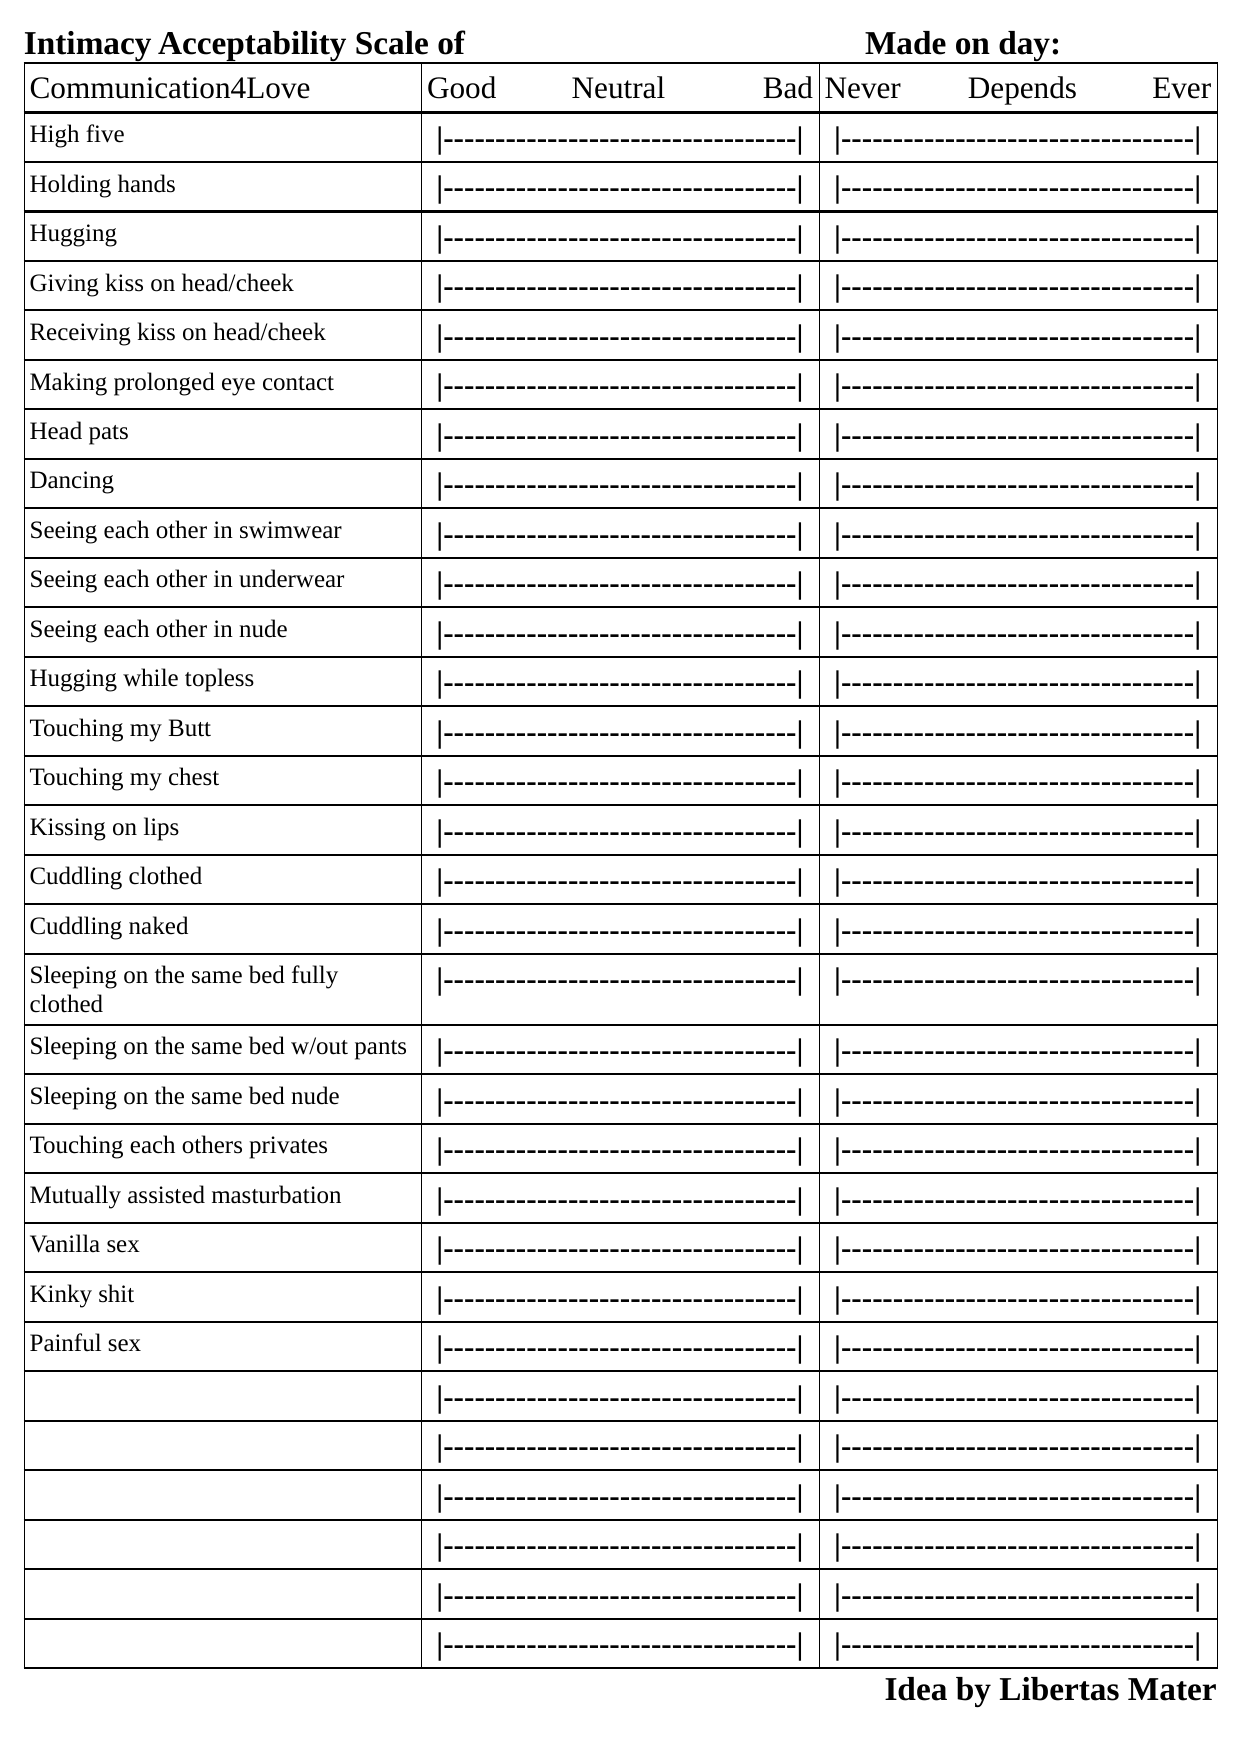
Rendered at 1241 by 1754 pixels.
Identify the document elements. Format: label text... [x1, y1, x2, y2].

table_cell Head pats [25, 410, 421, 458]
table_cell Seeing each other in underwear [25, 559, 421, 606]
table_cell Touching my Butt [25, 707, 421, 755]
table_cell Making prolonged eye contact [25, 361, 421, 408]
table_cell |----------------------------------| [422, 856, 819, 903]
table_cell |----------------------------------| [820, 1372, 1217, 1419]
table_cell |----------------------------------| [820, 559, 1217, 606]
table_cell |----------------------------------| [422, 311, 819, 359]
table_header Bad [703, 64, 819, 111]
table_cell Giving kiss on head/cheek [25, 262, 421, 309]
table_header Depends [958, 64, 1087, 111]
table_cell |----------------------------------| [422, 1372, 819, 1419]
table_cell |----------------------------------| [820, 608, 1217, 656]
table_cell |----------------------------------| [820, 806, 1217, 854]
table_cell |----------------------------------| [422, 1273, 819, 1321]
table_cell |----------------------------------| [422, 757, 819, 804]
table_cell |----------------------------------| [422, 1323, 819, 1370]
table_cell |----------------------------------| [422, 262, 819, 309]
table_cell High five [25, 114, 421, 161]
table_cell |----------------------------------| [422, 707, 819, 755]
table_cell |----------------------------------| [422, 460, 819, 507]
table_cell |----------------------------------| [422, 163, 819, 210]
table_cell Seeing each other in swimwear [25, 509, 421, 557]
table_cell [25, 1471, 421, 1518]
table_cell Mutually assisted masturbation [25, 1174, 421, 1222]
table_cell [25, 1422, 421, 1469]
table_cell Cuddling naked [25, 905, 421, 953]
table_cell |----------------------------------| [422, 361, 819, 408]
table_cell Painful sex [25, 1323, 421, 1370]
table_cell Touching my chest [25, 757, 421, 804]
table_cell |----------------------------------| [820, 410, 1217, 458]
table_cell |----------------------------------| [422, 1422, 819, 1469]
table_cell |----------------------------------| [422, 806, 819, 854]
table_cell |----------------------------------| [820, 311, 1217, 359]
table_cell |----------------------------------| [820, 707, 1217, 755]
table_cell |----------------------------------| [422, 1075, 819, 1123]
table_cell |----------------------------------| [422, 509, 819, 557]
table_cell |----------------------------------| [422, 213, 819, 260]
table_cell |----------------------------------| [820, 1521, 1217, 1568]
table_cell Holding hands [25, 163, 421, 210]
table_cell Touching each others privates [25, 1125, 421, 1172]
table_cell Kinky shit [25, 1273, 421, 1321]
text Intimacy Acceptability Scale of Made on day: [24, 24, 1217, 62]
table_cell |----------------------------------| [820, 1570, 1217, 1617]
table_cell |----------------------------------| [422, 658, 819, 705]
table_cell |----------------------------------| [820, 1471, 1217, 1518]
table_cell |----------------------------------| [422, 1471, 819, 1518]
table_cell |----------------------------------| [422, 1026, 819, 1073]
table_cell |----------------------------------| [820, 163, 1217, 210]
table_cell |----------------------------------| [422, 608, 819, 656]
table_cell [25, 1372, 421, 1419]
table_cell Hugging [25, 213, 421, 260]
table_cell |----------------------------------| [422, 114, 819, 161]
table_header Neutral [534, 64, 702, 111]
table_cell [25, 1620, 421, 1667]
table_header Ever [1087, 64, 1217, 111]
table_cell |----------------------------------| [422, 1570, 819, 1617]
text Idea by Libertas Mater [24, 1669, 1217, 1707]
table_cell |----------------------------------| [820, 1026, 1217, 1073]
table_cell [25, 1521, 421, 1568]
table_cell |----------------------------------| [820, 460, 1217, 507]
table_cell [25, 1570, 421, 1617]
table_cell Sleeping on the same bed nude [25, 1075, 421, 1123]
table_cell |----------------------------------| [422, 1224, 819, 1271]
table_cell |----------------------------------| [422, 1620, 819, 1667]
table_cell |----------------------------------| [820, 757, 1217, 804]
table_cell Sleeping on the same bed fully clothed [25, 955, 421, 1024]
table_cell |----------------------------------| [820, 1224, 1217, 1271]
table_cell |----------------------------------| [820, 509, 1217, 557]
table_cell |----------------------------------| [422, 410, 819, 458]
table_cell |----------------------------------| [820, 1323, 1217, 1370]
table_cell Dancing [25, 460, 421, 507]
table_cell |----------------------------------| [820, 1174, 1217, 1222]
table_cell |----------------------------------| [820, 905, 1217, 953]
table_cell |----------------------------------| [422, 1125, 819, 1172]
table_cell Cuddling clothed [25, 856, 421, 903]
table_cell |----------------------------------| [422, 1174, 819, 1222]
table_cell |----------------------------------| [820, 1125, 1217, 1172]
table_cell |----------------------------------| [422, 1521, 819, 1568]
table_cell |----------------------------------| [820, 114, 1217, 161]
table_cell Hugging while topless [25, 658, 421, 705]
table_header Communication4Love [25, 64, 421, 111]
table_header Never [820, 64, 957, 111]
table_cell Seeing each other in nude [25, 608, 421, 656]
table_cell |----------------------------------| [820, 658, 1217, 705]
table_cell |----------------------------------| [422, 905, 819, 953]
table_cell |----------------------------------| [820, 262, 1217, 309]
table_cell |----------------------------------| [422, 955, 819, 1024]
table_cell |----------------------------------| [820, 1075, 1217, 1123]
table_cell |----------------------------------| [820, 1620, 1217, 1667]
table_cell Kissing on lips [25, 806, 421, 854]
table_cell Vanilla sex [25, 1224, 421, 1271]
table_header Good [422, 64, 534, 111]
table_cell |----------------------------------| [820, 361, 1217, 408]
table_cell |----------------------------------| [820, 1422, 1217, 1469]
table_cell |----------------------------------| [820, 1273, 1217, 1321]
table_cell Sleeping on the same bed w/out pants [25, 1026, 421, 1073]
table_cell |----------------------------------| [820, 213, 1217, 260]
table_cell Receiving kiss on head/cheek [25, 311, 421, 359]
table_cell |----------------------------------| [820, 856, 1217, 903]
table_cell |----------------------------------| [820, 955, 1217, 1024]
table_cell |----------------------------------| [422, 559, 819, 606]
